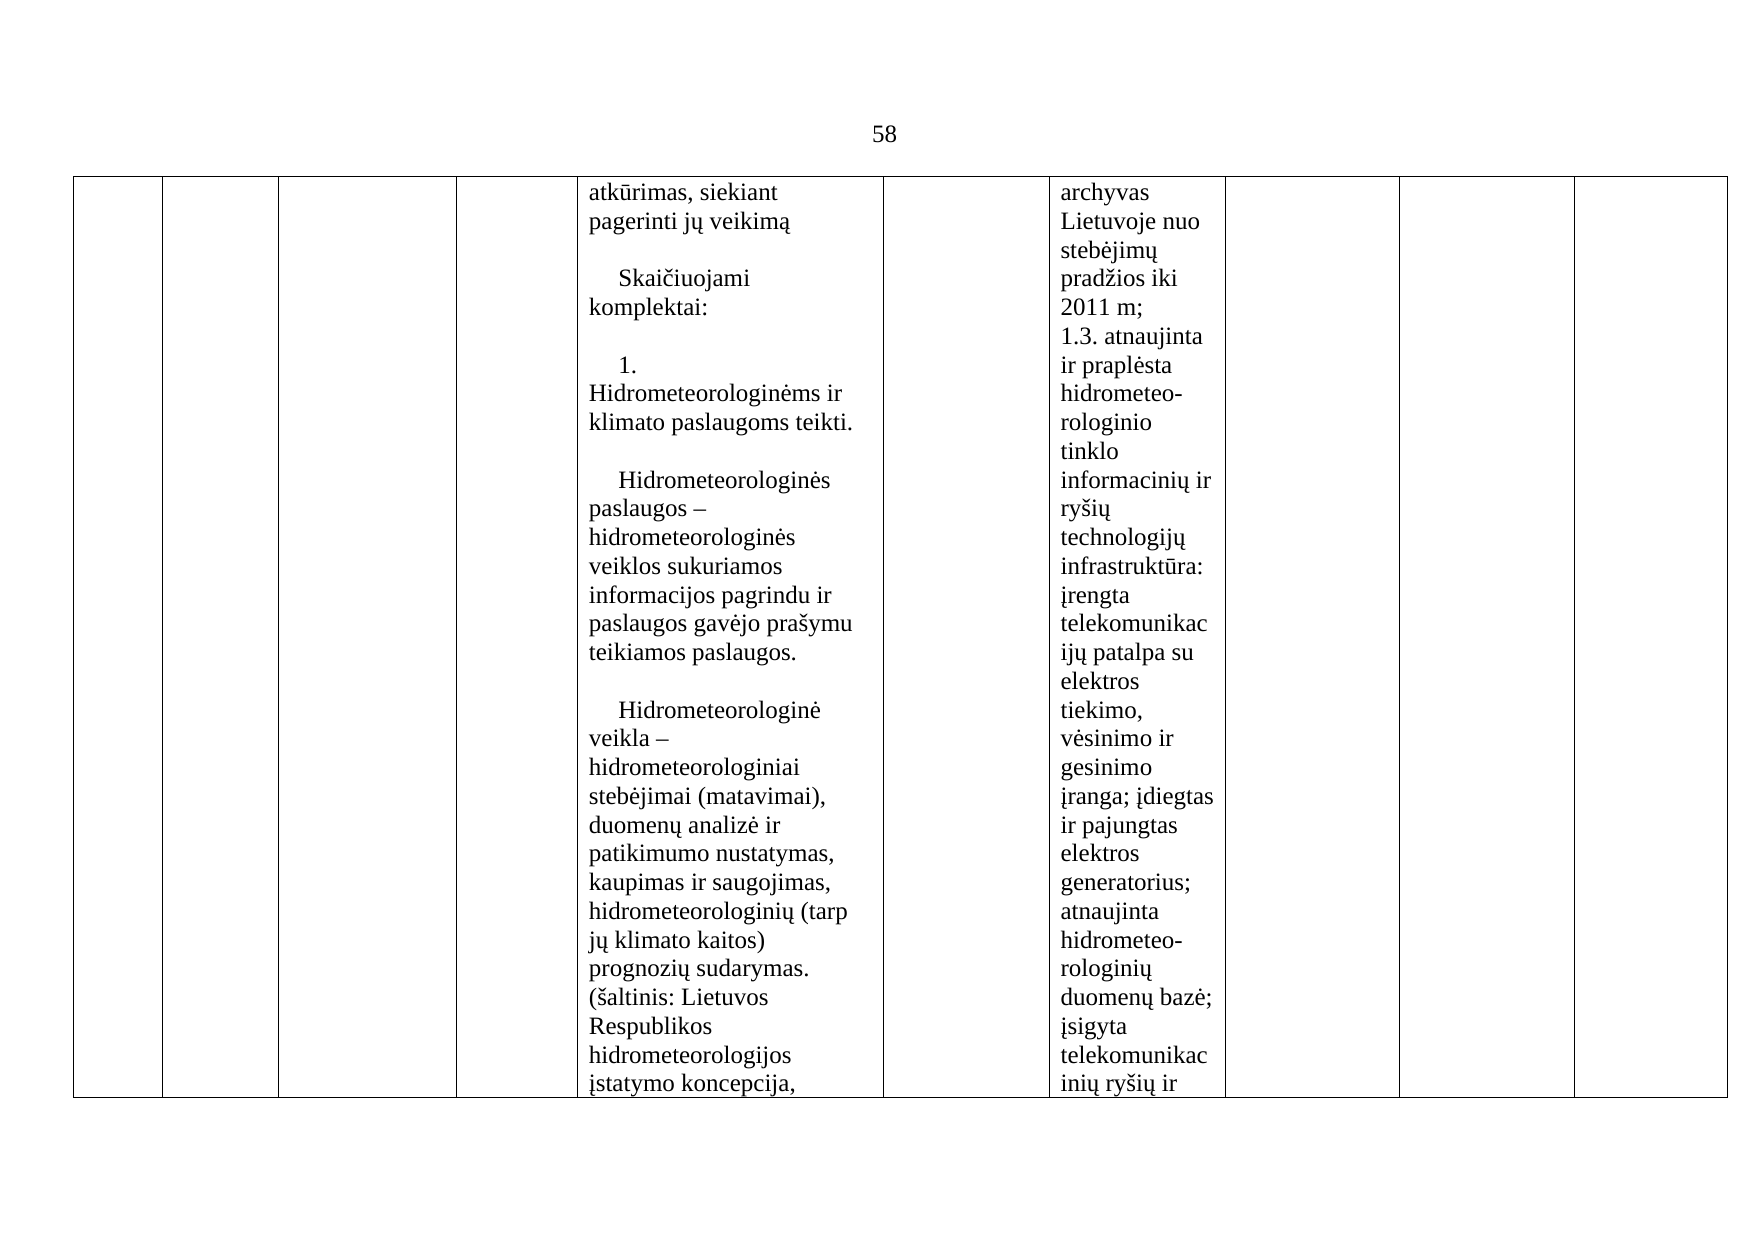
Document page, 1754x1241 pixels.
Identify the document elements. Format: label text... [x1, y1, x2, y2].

table_cell [457, 177, 577, 1097]
table_cell [74, 177, 162, 1097]
table_cell [1575, 177, 1727, 1097]
table_cell [163, 177, 278, 1097]
table_cell [279, 177, 456, 1097]
table_cell [884, 177, 1049, 1097]
table_cell [1400, 177, 1574, 1097]
table_cell archyvas Lietuvoje nuo stebėjimų pradžios iki 2011 m; 1.3. atnaujinta ir praplėsta hidrometeo-rologinio tinklo informacinių ir ryšių technologijų infrastruktūra: įrengta telekomunikacijų patalpa su elektros tiekimo, vėsinimo ir gesinimo įranga; įdiegtas ir pajungtas elektros generatorius; atnaujinta hidrometeo-rologinių duomenų bazė; įsigyta telekomunikacinių ryšių ir [1050, 177, 1225, 1097]
table_cell [1226, 177, 1399, 1097]
table_cell atkūrimas, siekiant pagerinti jų veikimą Skaičiuojami komplektai: 1. Hidrometeorologinėms ir klimato paslaugoms teikti. Hidrometeorologinės paslaugos – hidrometeorologinės veiklos sukuriamos informacijos pagrindu ir paslaugos gavėjo prašymu teikiamos paslaugos. Hidrometeorologinė veikla – hidrometeorologiniai stebėjimai (matavimai), duomenų analizė ir patikimumo nustatymas, kaupimas ir saugojimas, hidrometeorologinių (tarp jų klimato kaitos) prognozių sudarymas. (šaltinis: Lietuvos Respublikos hidrometeorologijos įstatymo koncepcija, [578, 177, 883, 1097]
